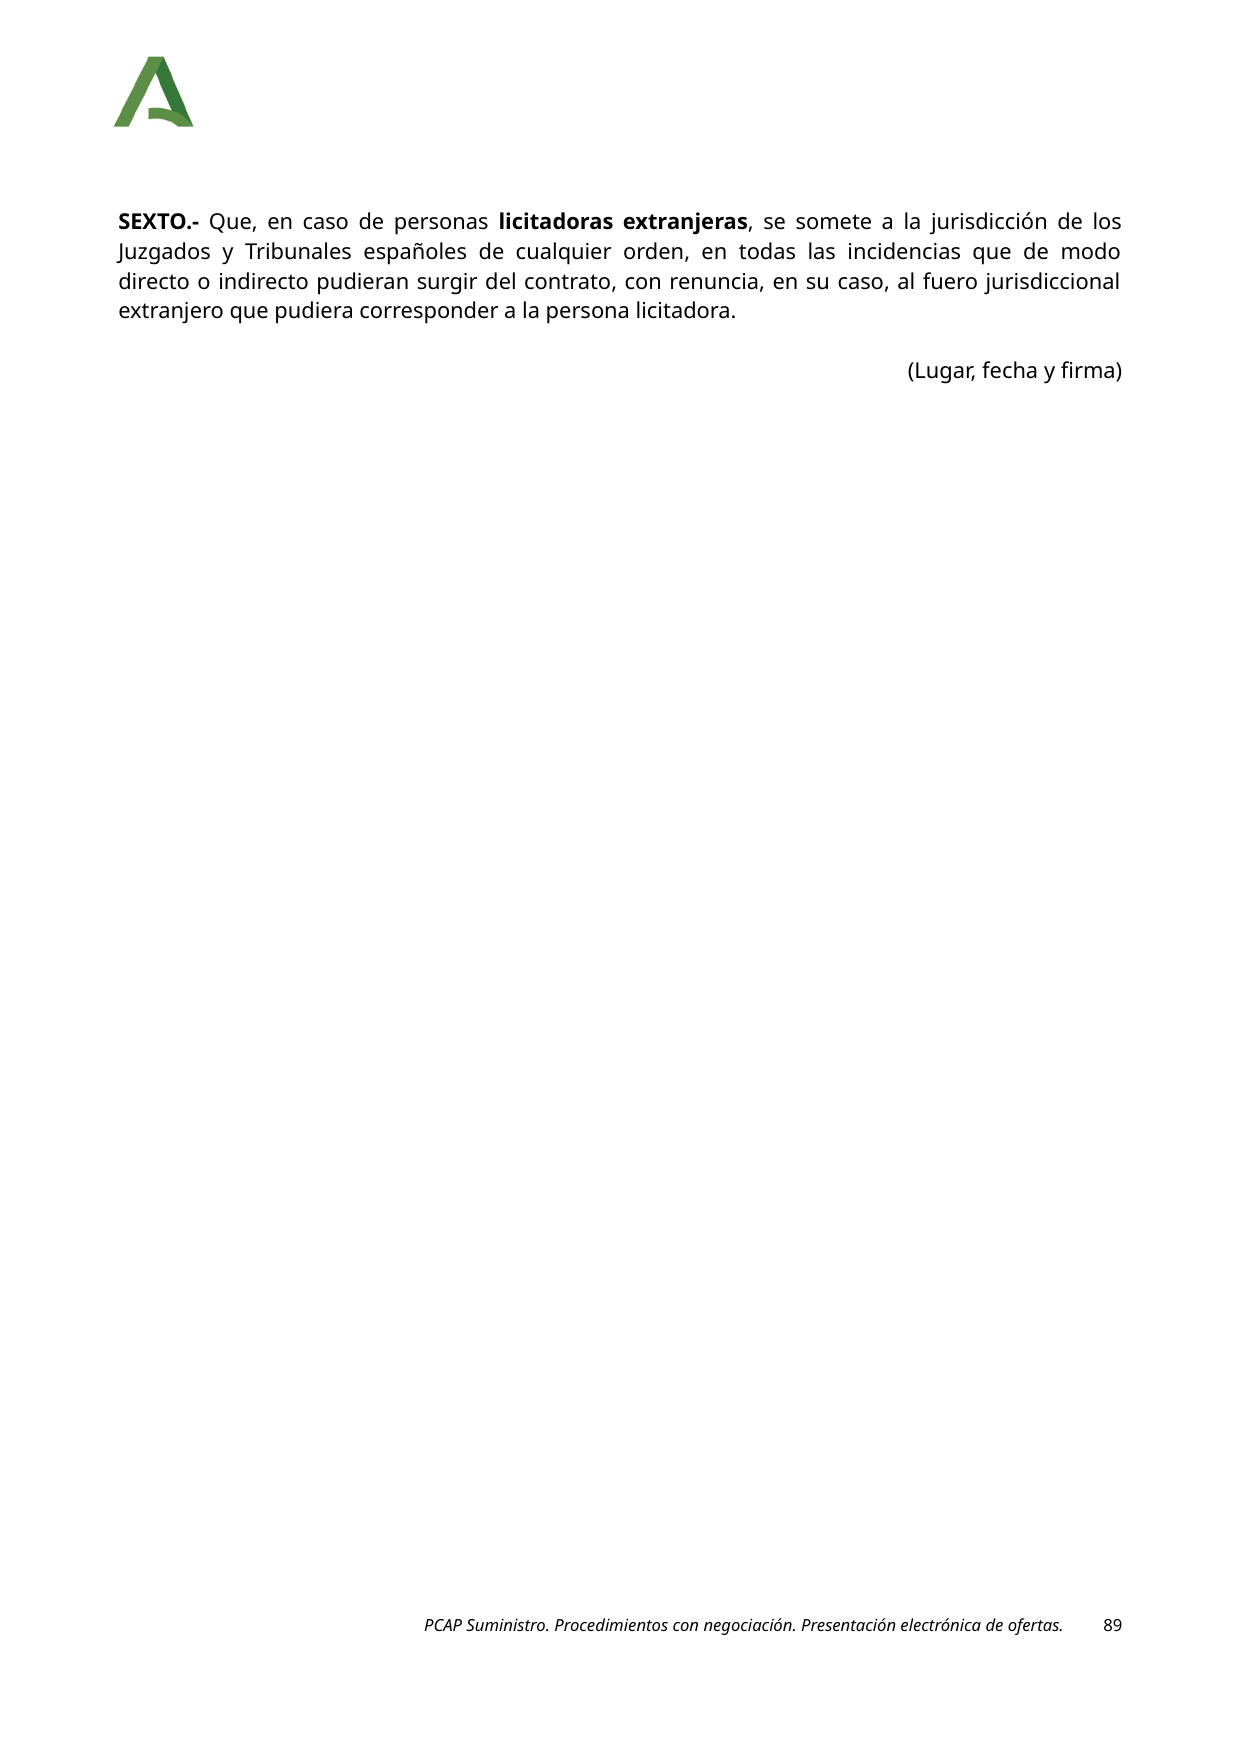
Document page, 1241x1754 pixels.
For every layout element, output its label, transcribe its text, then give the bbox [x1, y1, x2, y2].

text (Lugar, fecha y firma) [118, 355, 1122, 385]
picture [109, 52, 198, 131]
text SEXTO.- Que, en caso de personas licitadoras extranjeras, se somete a la jurisdicción de los Juzgados y Tribunales españoles de cualquier orden, en todas las incidencias que de modo directo o indirecto pudieran surgir del contrato, con renuncia, en su caso, al fuero jurisdiccional extranjero que pudiera corresponder a la persona licitadora. [118, 206, 1122, 325]
